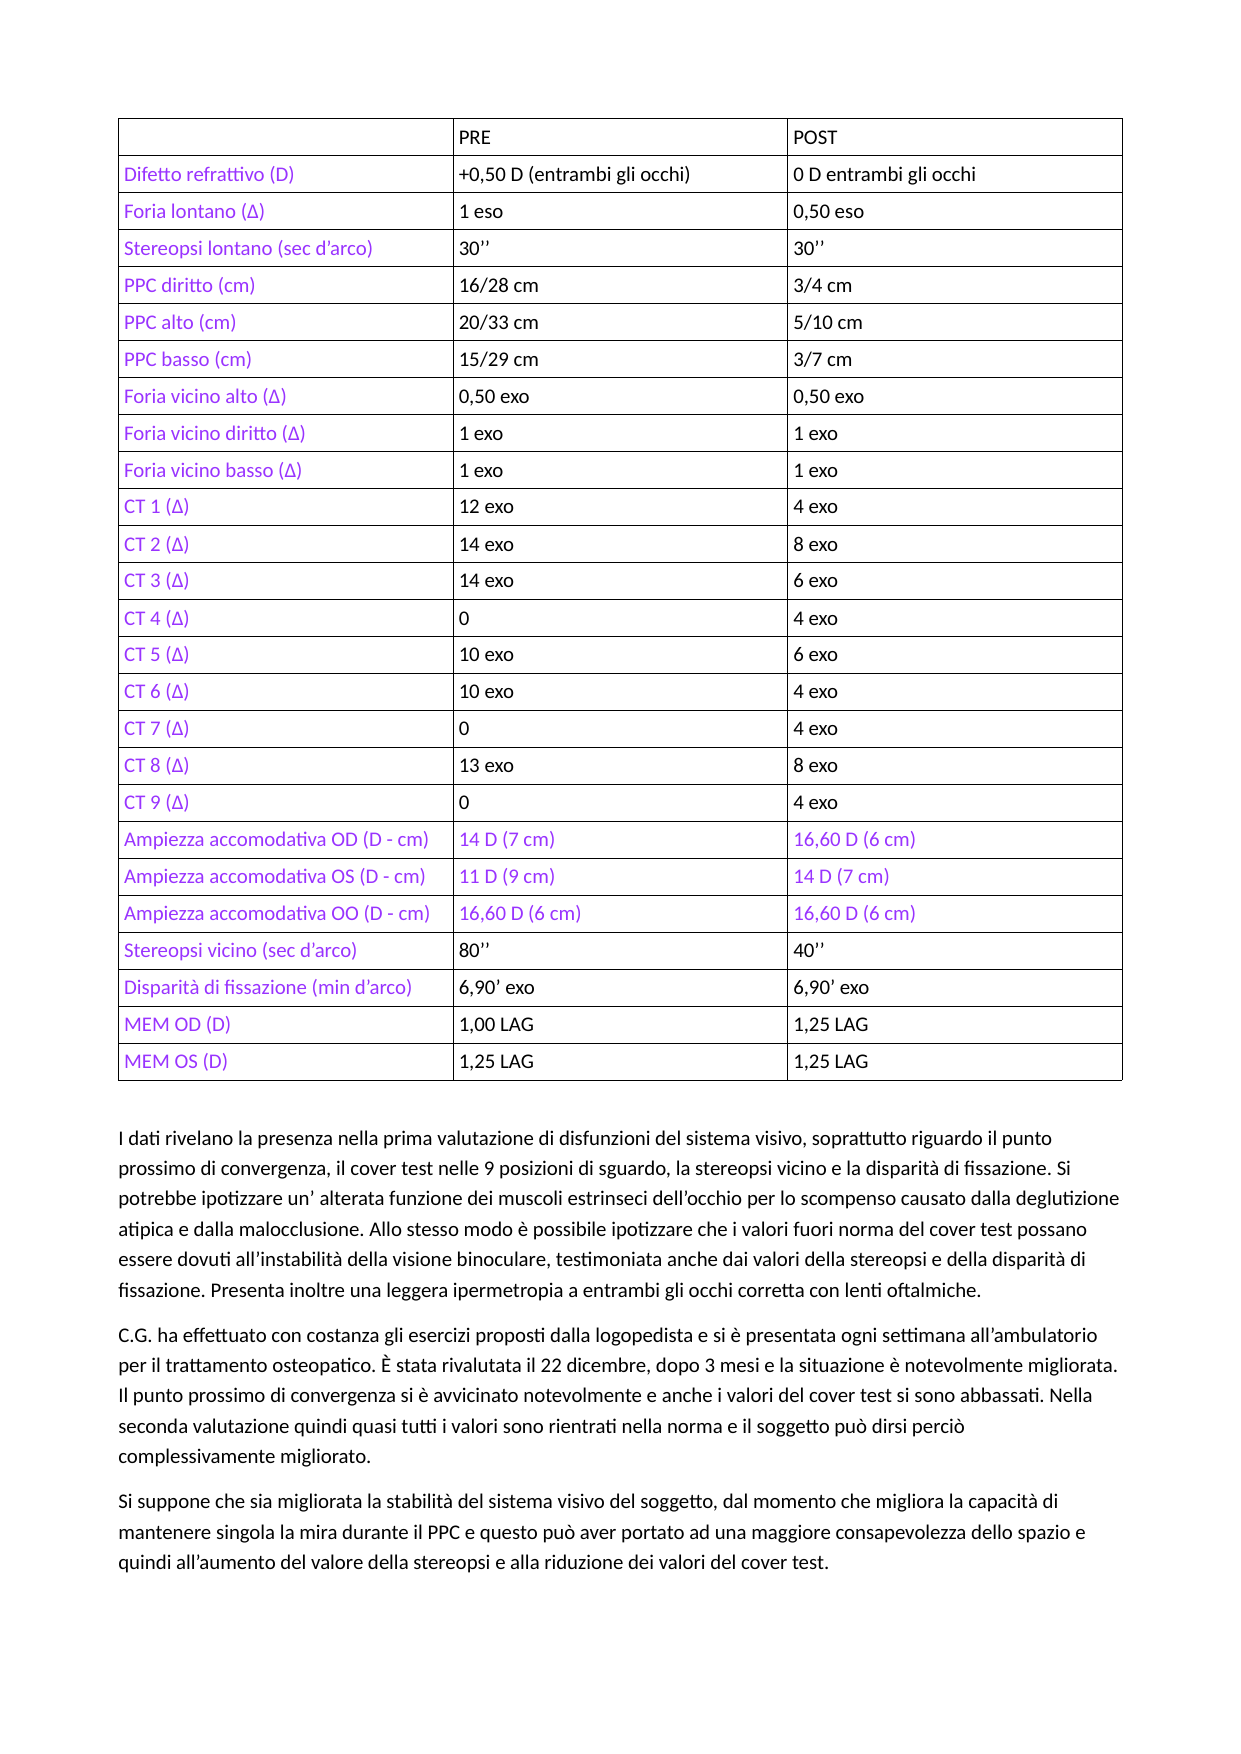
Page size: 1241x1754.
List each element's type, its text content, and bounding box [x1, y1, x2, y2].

table_cell 6,90’ exo [454, 970, 787, 1006]
table_cell Ampiezza accomodativa OD (D - cm) [119, 822, 453, 858]
table_cell Stereopsi lontano (sec d’arco) [119, 230, 453, 266]
table_cell 0 [454, 711, 787, 747]
table_cell 14 exo [454, 526, 787, 562]
table_cell 6 exo [788, 563, 1122, 599]
table_cell 30’’ [454, 230, 787, 266]
table_cell 20/33 cm [454, 304, 787, 340]
table_cell Foria vicino alto (∆) [119, 378, 453, 414]
table_header PRE [454, 119, 787, 155]
text I dati rivelano la presenza nella prima valutazione di disfunzioni del sistema visivo, soprattutto riguardo il punto prossimo di convergenza, il cover test nelle 9 posizioni di sguardo, la stereopsi vicino e la disparità di fissazione. Si potrebbe ipotizzare un’ alterata funzione dei muscoli estrinseci dell’occhio per lo scompenso causato dalla deglutizione atipica e dalla malocclusione. Allo stesso modo è possibile ipotizzare che i valori fuori norma del cover test possano essere dovuti all’instabilità della visione binoculare, testimoniata anche dai valori della stereopsi e della disparità di fissazione. Presenta inoltre una leggera ipermetropia a entrambi gli occhi corretta con lenti oftalmiche. [118, 1125, 1122, 1302]
table_cell Disparità di fissazione (min d’arco) [119, 970, 453, 1006]
table_cell 3/7 cm [788, 341, 1122, 377]
table_cell 0,50 exo [454, 378, 787, 414]
table_cell 15/29 cm [454, 341, 787, 377]
text Si suppone che sia migliorata la stabilità del sistema visivo del soggetto, dal momento che migliora la capacità di mantenere singola la mira durante il PPC e questo può aver portato ad una maggiore consapevolezza dello spazio e quindi all’aumento del valore della stereopsi e alla riduzione dei valori del cover test. [118, 1488, 1122, 1575]
table_cell 1 exo [788, 415, 1122, 451]
table_cell 0 [454, 600, 787, 636]
table_cell Stereopsi vicino (sec d’arco) [119, 933, 453, 969]
table_cell Foria lontano (∆) [119, 193, 453, 229]
table_cell Difetto refrattivo (D) [119, 156, 453, 192]
table_cell 1,25 LAG [454, 1044, 787, 1079]
table_cell 1 eso [454, 193, 787, 229]
table_cell CT 8 (∆) [119, 748, 453, 784]
table_cell Ampiezza accomodativa OS (D - cm) [119, 859, 453, 895]
table_cell 8 exo [788, 526, 1122, 562]
table_cell PPC basso (cm) [119, 341, 453, 377]
table_cell 8 exo [788, 748, 1122, 784]
table_cell 16,60 D (6 cm) [454, 896, 787, 932]
table_cell 3/4 cm [788, 267, 1122, 303]
table_cell CT 4 (∆) [119, 600, 453, 636]
table_cell CT 9 (∆) [119, 785, 453, 821]
table_cell MEM OD (D) [119, 1007, 453, 1043]
table_cell 80’’ [454, 933, 787, 969]
table_cell 16,60 D (6 cm) [788, 896, 1122, 932]
table_cell 13 exo [454, 748, 787, 784]
table_cell 6 exo [788, 637, 1122, 673]
table_cell CT 5 (∆) [119, 637, 453, 673]
table_cell Foria vicino basso (∆) [119, 452, 453, 488]
table_cell 11 D (9 cm) [454, 859, 787, 895]
table_cell 16/28 cm [454, 267, 787, 303]
table_cell 1,25 LAG [788, 1044, 1122, 1079]
table_cell Ampiezza accomodativa OO (D - cm) [119, 896, 453, 932]
table_cell 0 [454, 785, 787, 821]
table_cell 0,50 exo [788, 378, 1122, 414]
table_cell PPC alto (cm) [119, 304, 453, 340]
table_cell 10 exo [454, 674, 787, 710]
table_header POST [788, 119, 1122, 155]
table_cell 5/10 cm [788, 304, 1122, 340]
table_cell 0,50 eso [788, 193, 1122, 229]
table_cell 16,60 D (6 cm) [788, 822, 1122, 858]
text C.G. ha effettuato con costanza gli esercizi proposti dalla logopedista e si è presentata ogni settimana all’ambulatorio per il trattamento osteopatico. È stata rivalutata il 22 dicembre, dopo 3 mesi e la situazione è notevolmente migliorata. Il punto prossimo di convergenza si è avvicinato notevolmente e anche i valori del cover test si sono abbassati. Nella seconda valutazione quindi quasi tutti i valori sono rientrati nella norma e il soggetto può dirsi perciò complessivamente migliorato. [118, 1322, 1122, 1469]
table_cell 4 exo [788, 600, 1122, 636]
table_cell 1 exo [454, 452, 787, 488]
table_cell 14 D (7 cm) [788, 859, 1122, 895]
table_cell CT 3 (∆) [119, 563, 453, 599]
table_cell CT 7 (∆) [119, 711, 453, 747]
table_cell 1,25 LAG [788, 1007, 1122, 1043]
table_cell 14 exo [454, 563, 787, 599]
table_cell Foria vicino diritto (∆) [119, 415, 453, 451]
table_cell PPC diritto (cm) [119, 267, 453, 303]
table_cell 12 exo [454, 489, 787, 525]
table_cell 14 D (7 cm) [454, 822, 787, 858]
table_cell 4 exo [788, 674, 1122, 710]
table_cell 6,90’ exo [788, 970, 1122, 1006]
table_cell CT 1 (∆) [119, 489, 453, 525]
table_cell 1 exo [788, 452, 1122, 488]
table_cell 4 exo [788, 489, 1122, 525]
table_cell 1,00 LAG [454, 1007, 787, 1043]
table_cell 1 exo [454, 415, 787, 451]
table_cell +0,50 D (entrambi gli occhi) [454, 156, 787, 192]
table_cell 40’’ [788, 933, 1122, 969]
table_cell CT 6 (∆) [119, 674, 453, 710]
table_cell 4 exo [788, 711, 1122, 747]
table_header [119, 119, 453, 155]
table_cell CT 2 (∆) [119, 526, 453, 562]
table_cell 10 exo [454, 637, 787, 673]
table_cell 0 D entrambi gli occhi [788, 156, 1122, 192]
table_cell 30’’ [788, 230, 1122, 266]
table_cell MEM OS (D) [119, 1044, 453, 1079]
table_cell 4 exo [788, 785, 1122, 821]
